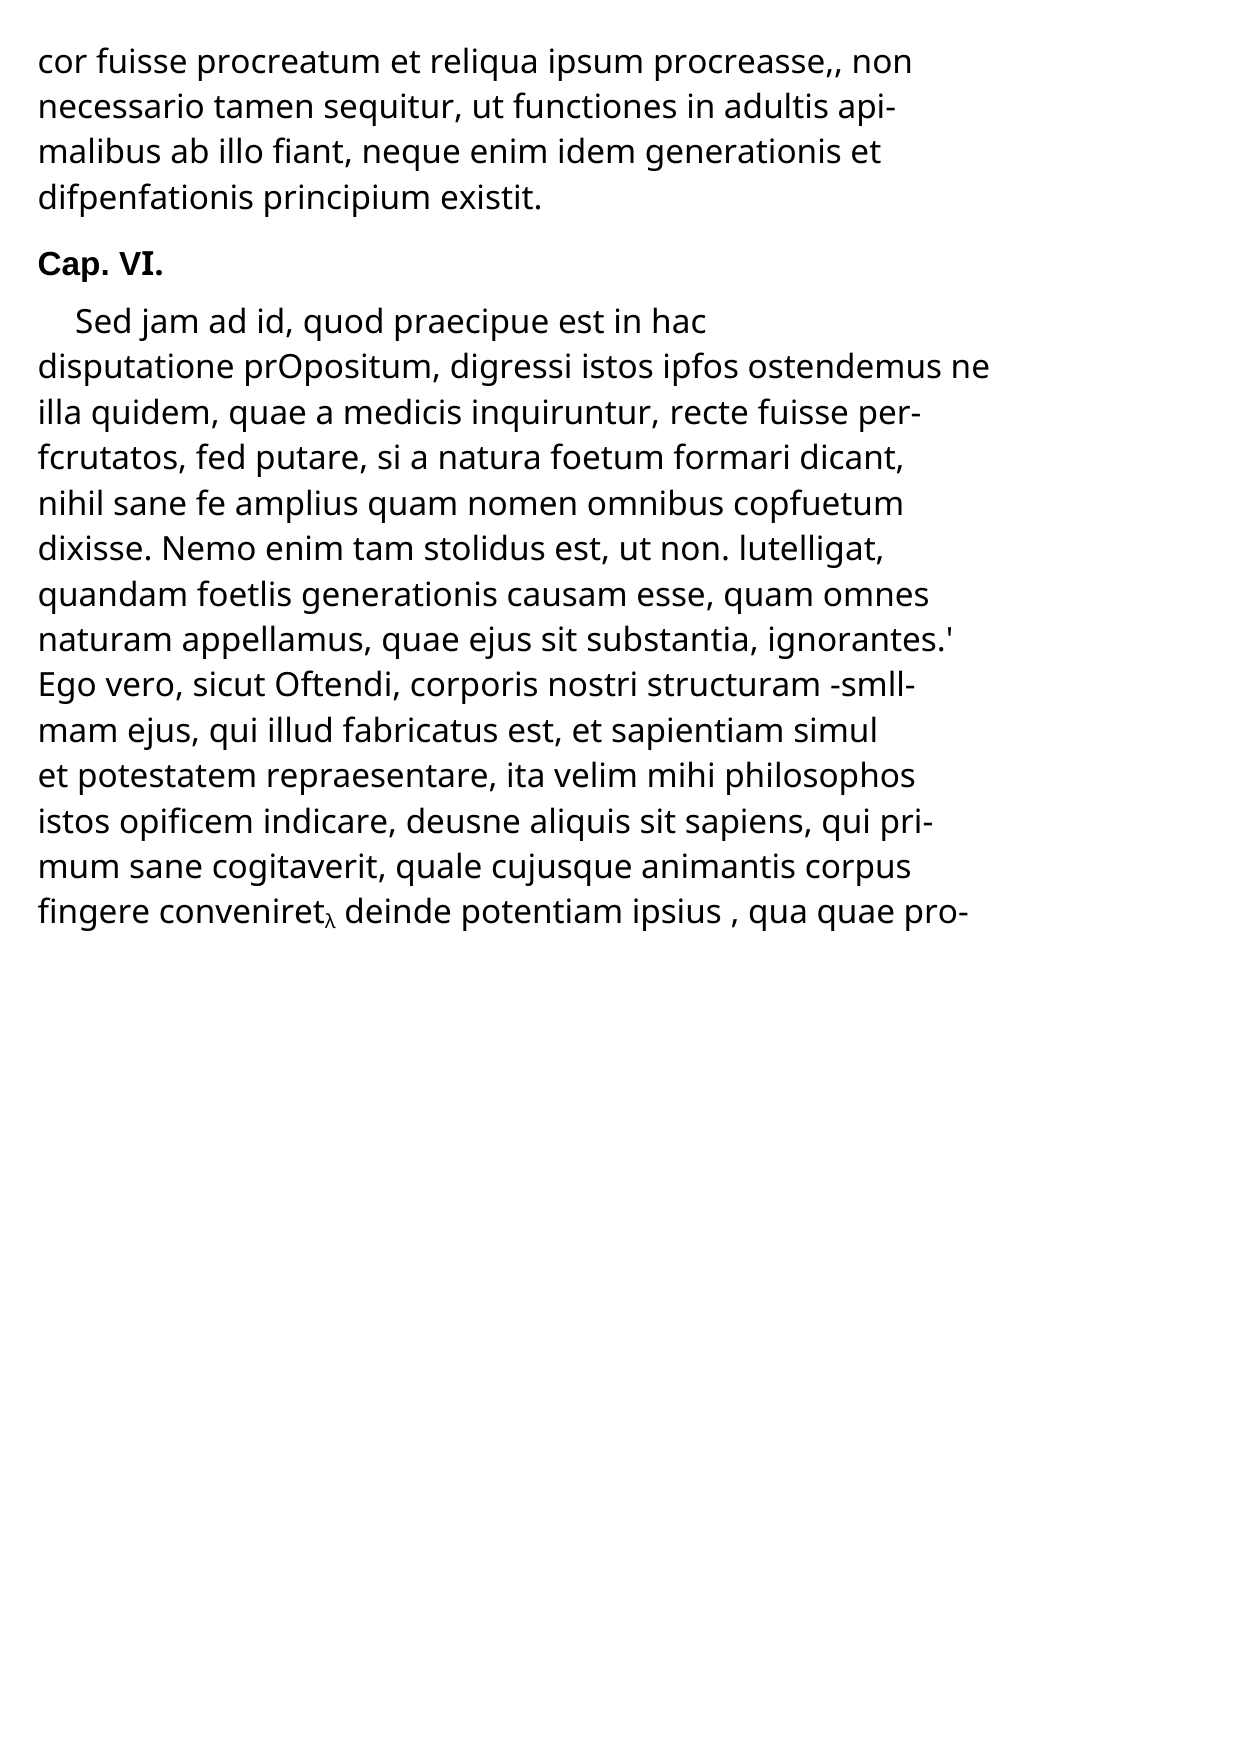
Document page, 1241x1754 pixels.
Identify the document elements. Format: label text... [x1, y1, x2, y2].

subtitle Cap. VI. [37, 240, 1203, 285]
text Sed jam ad id, quod praecipue est in hac disputatione prOpositum, digressi istos ipfos ostendemus ne illa quidem, quae a medicis inquiruntur, recte fuisse per- fcrutatos, fed putare, si a natura foetum formari dicant, nihil sane fe amplius quam nomen omnibus copfuetum dixisse. Nemo enim tam stolidus est, ut non. lutelligat, quandam foetlis generationis causam esse, quam omnes naturam appellamus, quae ejus sit substantia, ignorantes.' Ego vero, sicut Oftendi, corporis nostri structuram -smll- mam ejus, qui illud fabricatus est, et sapientiam simul et potestatem repraesentare, ita velim mihi philosophos istos opificem indicare, deusne aliquis sit sapiens, qui pri- mum sane cogitaverit, quale cujusque animantis corpus fingere conveniretλ deinde potentiam ipsius , qua quae pro- [37, 298, 1203, 934]
text cor fuisse procreatum et reliqua ipsum procreasse,, non necessario tamen sequitur, ut functiones in adultis api- malibus ab illo fiant, neque enim idem generationis et difpenfationis principium existit. [37, 37, 1203, 219]
